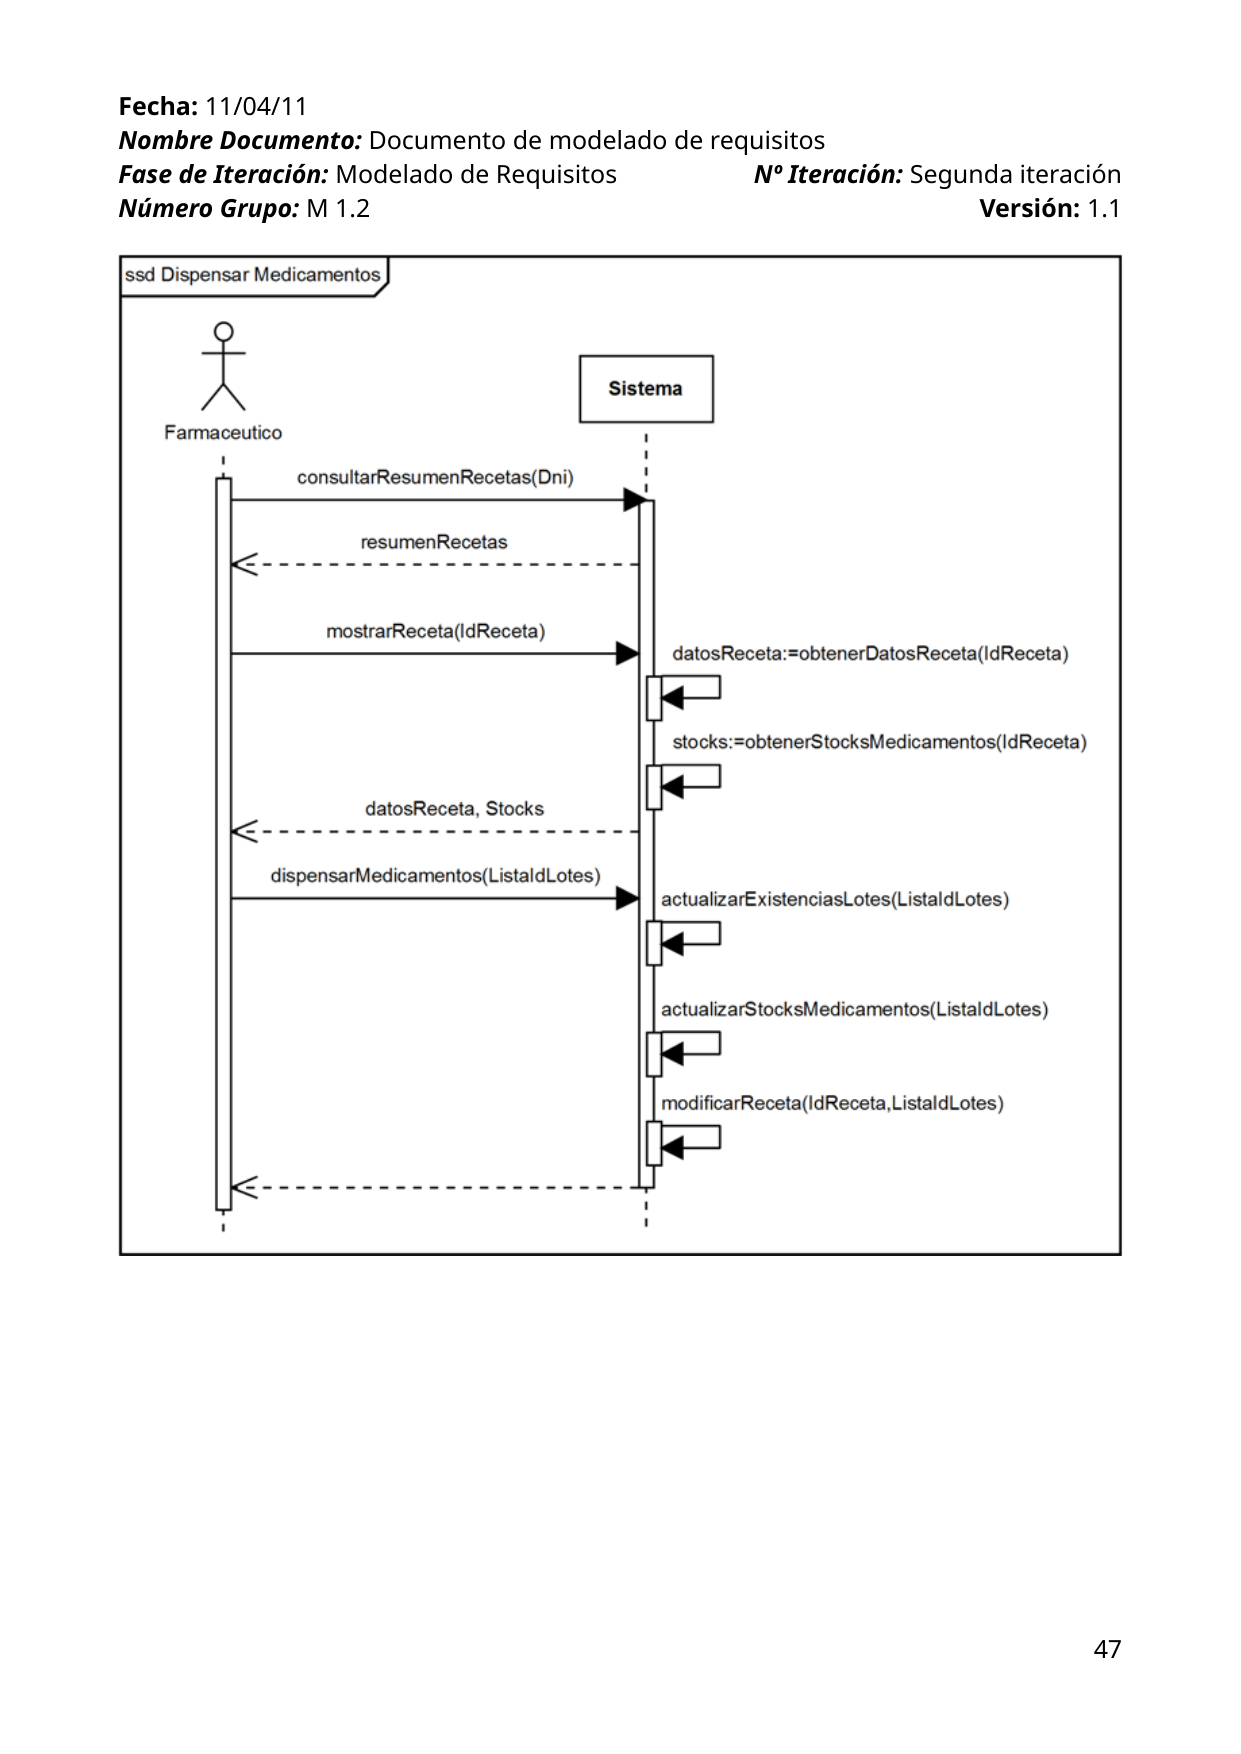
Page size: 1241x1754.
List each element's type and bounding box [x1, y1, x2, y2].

picture [118, 254, 1123, 1256]
